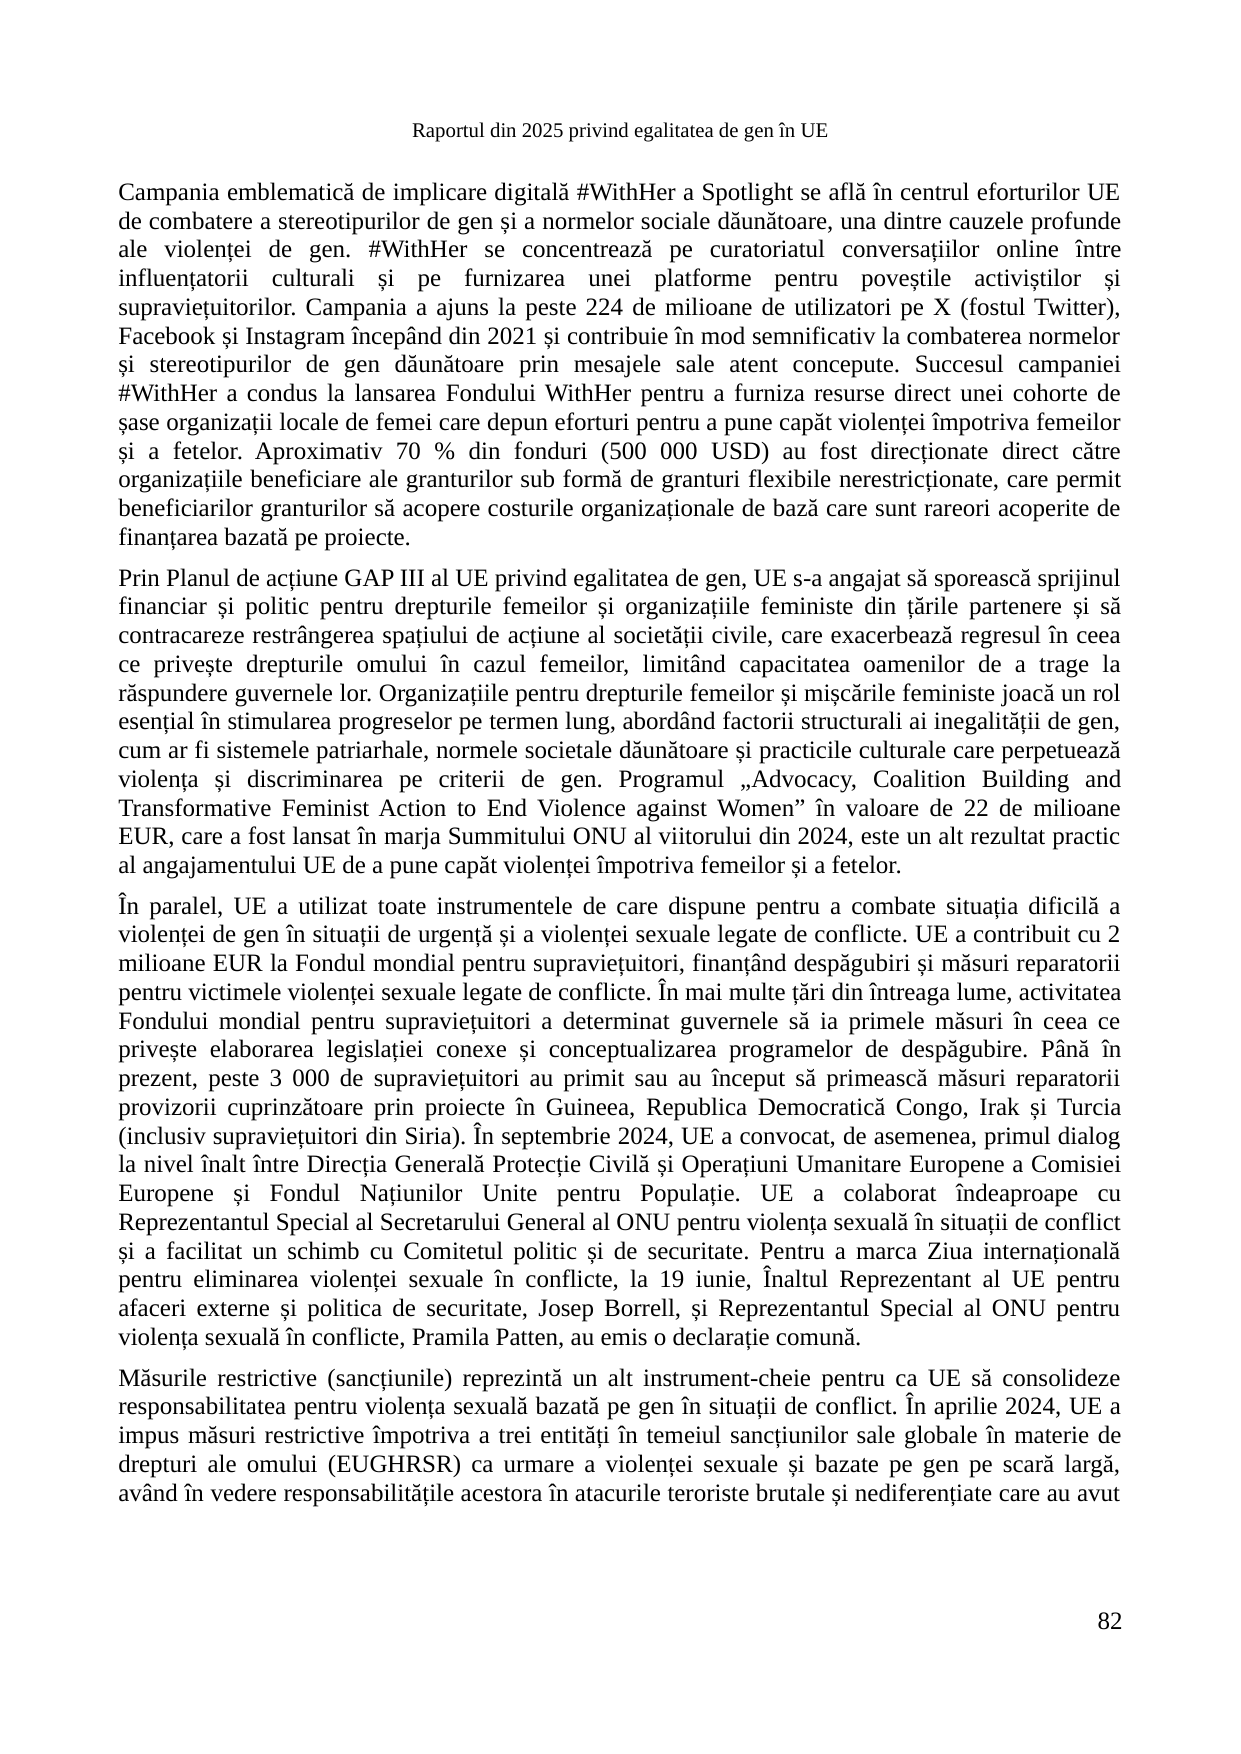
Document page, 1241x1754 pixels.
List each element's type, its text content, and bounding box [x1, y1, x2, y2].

text În paralel, UE a utilizat toate instrumentele de care dispune pentru a combate situația dificilă a violenței de gen în situații de urgență și a violenței sexuale legate de conflicte. UE a contribuit cu 2 milioane EUR la Fondul mondial pentru supraviețuitori, finanțând despăgubiri și măsuri reparatorii pentru victimele violenței sexuale legate de conflicte. În mai multe țări din întreaga lume, activitatea Fondului mondial pentru supraviețuitori a determinat guvernele să ia primele măsuri în ceea ce privește elaborarea legislației conexe și conceptualizarea programelor de despăgubire. Până în prezent, peste 3 000 de supraviețuitori au primit sau au început să primească măsuri reparatorii provizorii cuprinzătoare prin proiecte în Guineea, Republica Democratică Congo, Irak și Turcia (inclusiv supraviețuitori din Siria). În septembrie 2024, UE a convocat, de asemenea, primul dialog la nivel înalt între Direcția Generală Protecție Civilă și Operațiuni Umanitare Europene a Comisiei Europene și Fondul Națiunilor Unite pentru Populație. UE a colaborat îndeaproape cu Reprezentantul Special al Secretarului General al ONU pentru violența sexuală în situații de conflict și a facilitat un schimb cu Comitetul politic și de securitate. Pentru a marca Ziua internațională pentru eliminarea violenței sexuale în conflicte, la 19 iunie, Înaltul Reprezentant al UE pentru afaceri externe și politica de securitate, Josep Borrell, și Reprezentantul Special al ONU pentru violența sexuală în conflicte, Pramila Patten, au emis o declarație comună. [118, 891, 1122, 1351]
text Măsurile restrictive (sancțiunile) reprezintă un alt instrument-cheie pentru ca UE să consolideze responsabilitatea pentru violența sexuală bazată pe gen în situații de conflict. În aprilie 2024, UE a impus măsuri restrictive împotriva a trei entități în temeiul sancțiunilor sale globale în materie de drepturi ale omului (EUGHRSR) ca urmare a violenței sexuale și bazate pe gen pe scară largă, având în vedere responsabilitățile acestora în atacurile teroriste brutale și nediferențiate care au avut [118, 1363, 1122, 1506]
text Prin Planul de acțiune GAP III al UE privind egalitatea de gen, UE s-a angajat să sporească sprijinul financiar și politic pentru drepturile femeilor și organizațiile feministe din țările partenere și să contracareze restrângerea spațiului de acțiune al societății civile, care exacerbează regresul în ceea ce privește drepturile omului în cazul femeilor, limitând capacitatea oamenilor de a trage la răspundere guvernele lor. Organizațiile pentru drepturile femeilor și mișcările feministe joacă un rol esențial în stimularea progreselor pe termen lung, abordând factorii structurali ai inegalității de gen, cum ar fi sistemele patriarhale, normele societale dăunătoare și practicile culturale care perpetuează violența și discriminarea pe criterii de gen. Programul „Advocacy, Coalition Building and Transformative Feminist Action to End Violence against Women” în valoare de 22 de milioane EUR, care a fost lansat în marja Summitului ONU al viitorului din 2024, este un alt rezultat practic al angajamentului UE de a pune capăt violenței împotriva femeilor și a fetelor. [118, 563, 1122, 879]
text Campania emblematică de implicare digitală #WithHer a Spotlight se află în centrul eforturilor UE de combatere a stereotipurilor de gen și a normelor sociale dăunătoare, una dintre cauzele profunde ale violenței de gen. #WithHer se concentrează pe curatoriatul conversațiilor online între influențatorii culturali și pe furnizarea unei platforme pentru poveștile activiștilor și supraviețuitorilor. Campania a ajuns la peste 224 de milioane de utilizatori pe X (fostul Twitter), Facebook și Instagram începând din 2021 și contribuie în mod semnificativ la combaterea normelor și stereotipurilor de gen dăunătoare prin mesajele sale atent concepute. Succesul campaniei #WithHer a condus la lansarea Fondului WithHer pentru a furniza resurse direct unei cohorte de șase organizații locale de femei care depun eforturi pentru a pune capăt violenței împotriva femeilor și a fetelor. Aproximativ 70 % din fonduri (500 000 USD) au fost direcționate direct către organizațiile beneficiare ale granturilor sub formă de granturi flexibile nerestricționate, care permit beneficiarilor granturilor să acopere costurile organizaționale de bază care sunt rareori acoperite de finanțarea bazată pe proiecte. [118, 177, 1122, 551]
